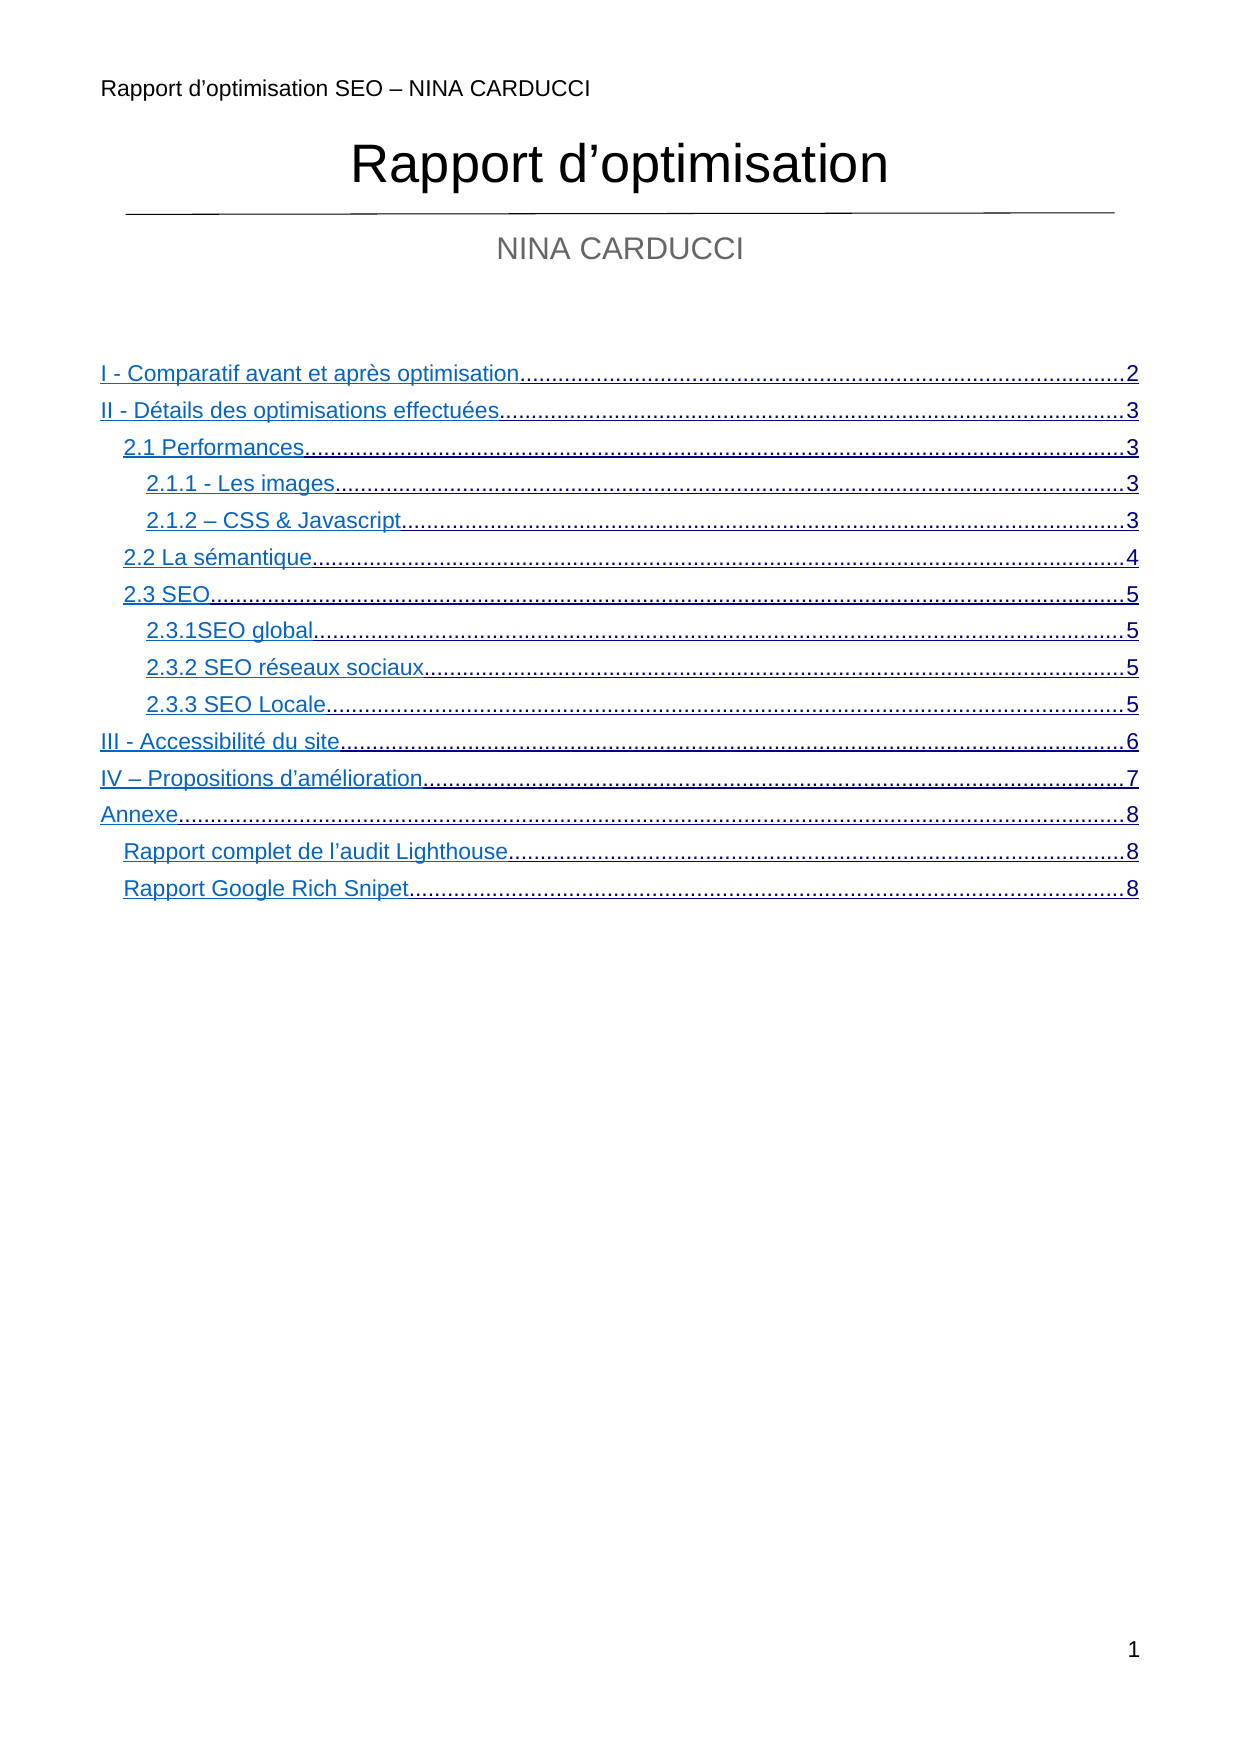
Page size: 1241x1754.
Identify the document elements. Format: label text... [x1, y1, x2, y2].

text 2.1.1 - Les images 3 [146, 470, 1140, 497]
text NINA CARDUCCI [100, 230, 1140, 266]
text 2.1 Performances 3 [123, 433, 1140, 460]
text III - Accessibilité du site 6 [100, 728, 1140, 754]
text 2.1.2 – CSS & Javascript 3 [146, 507, 1140, 533]
text Rapport d’optimisation [100, 132, 1140, 194]
text IV – Propositions d’amélioration 7 [100, 764, 1140, 791]
text I - Comparatif avant et après optimisation 2 [100, 360, 1140, 386]
text 2.3 SEO 5 [123, 581, 1140, 607]
text Rapport Google Rich Snipet 8 [123, 875, 1140, 901]
text Rapport complet de l’audit Lighthouse 8 [123, 838, 1140, 864]
text 2.3.3 SEO Locale 5 [146, 691, 1140, 717]
text II - Détails des optimisations effectuées 3 [100, 397, 1140, 423]
text 2.3.1SEO global 5 [146, 617, 1140, 644]
text Annexe 8 [100, 801, 1140, 828]
text 2.2 La sémantique 4 [123, 544, 1140, 570]
text 2.3.2 SEO réseaux sociaux 5 [146, 654, 1140, 681]
